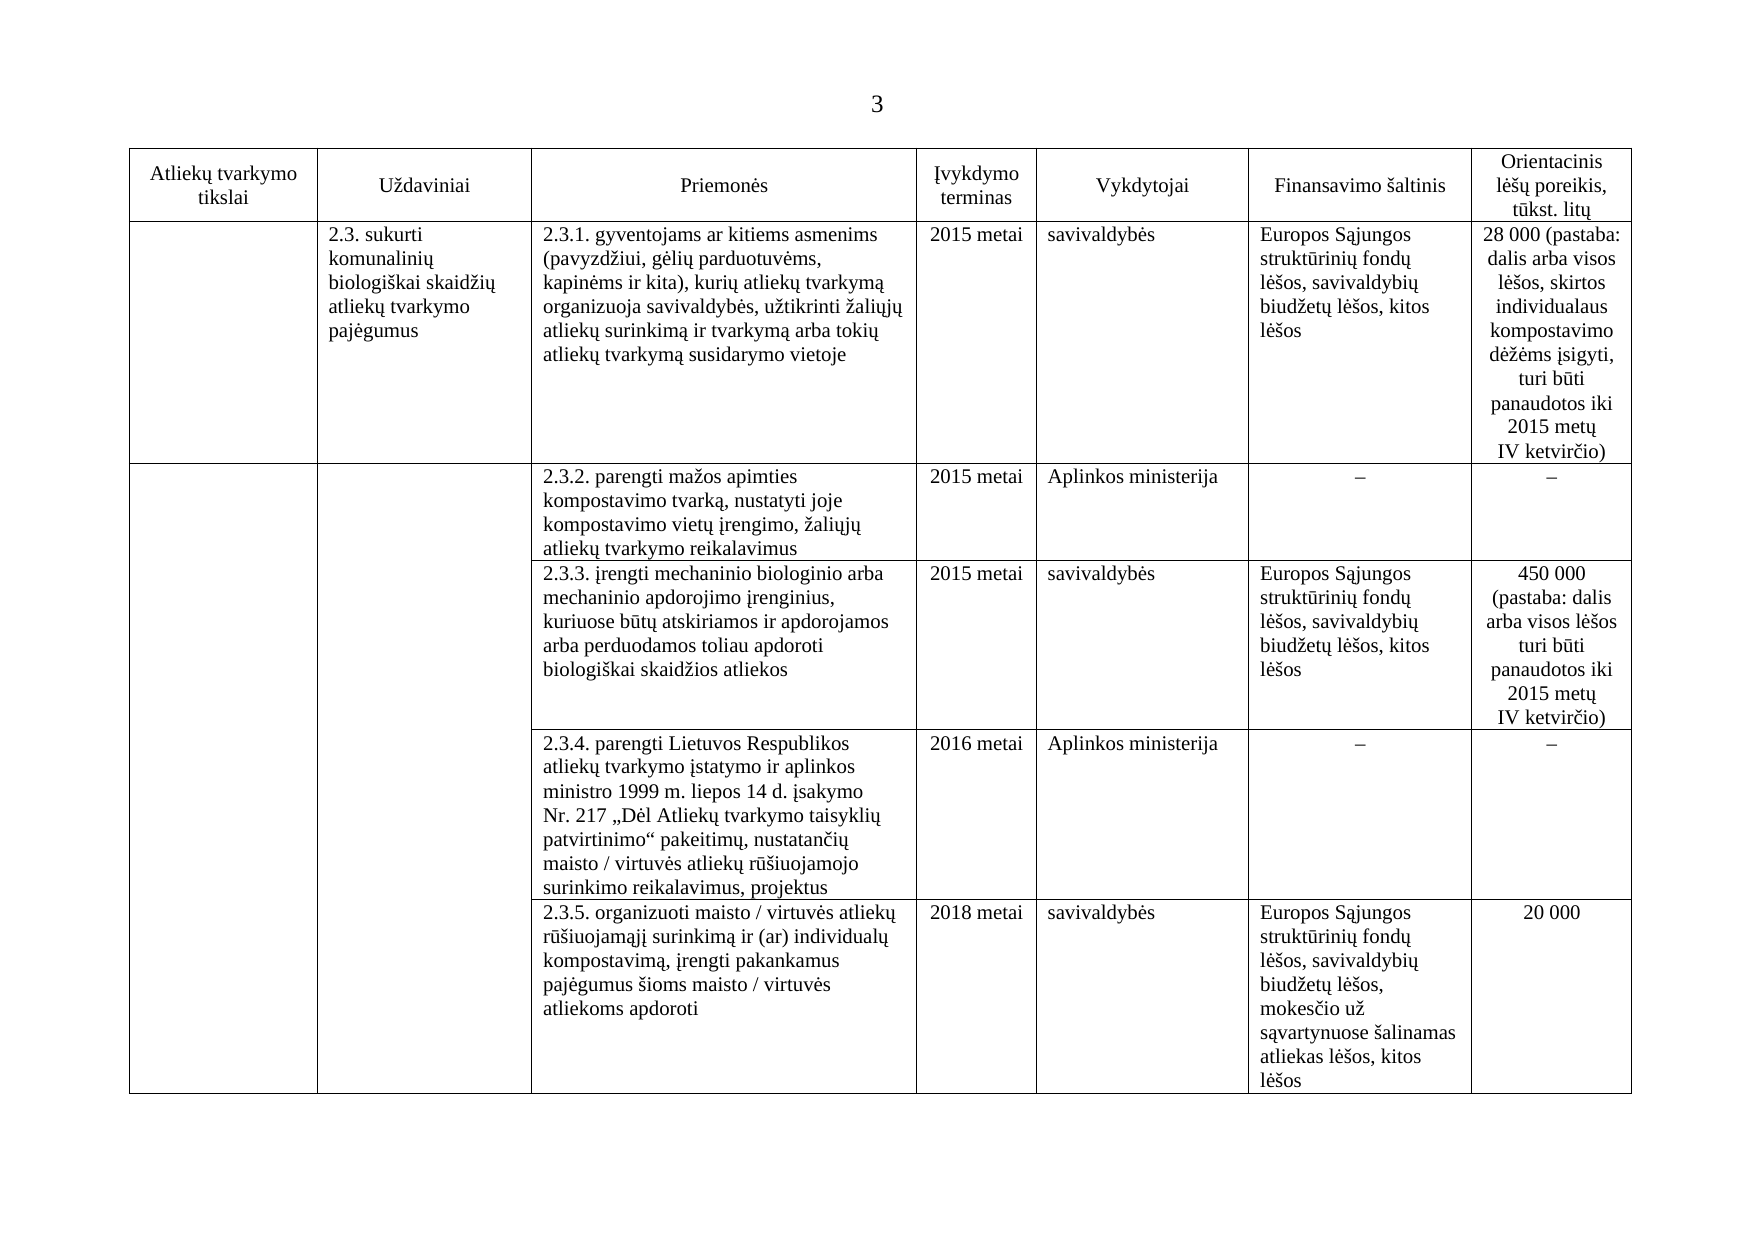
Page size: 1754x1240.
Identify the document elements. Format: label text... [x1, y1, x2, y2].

table_cell Europos Sąjungos struktūrinių fondų lėšos, savivaldybių biudžetų lėšos, mokesčio už sąvartynuose šalinamas atliekas lėšos, kitos lėšos [1249, 900, 1471, 1092]
table_cell Aplinkos ministerija [1037, 464, 1248, 560]
table_header Vykdytojai [1037, 149, 1248, 221]
table_cell savivaldybės [1037, 900, 1248, 1092]
table_cell 2015 metai [917, 464, 1036, 560]
table_cell 2.3.4. parengti Lietuvos Respublikos atliekų tvarkymo įstatymo ir aplinkos ministro 1999 m. liepos 14 d. įsakymo Nr. 217 „Dėl Atliekų tvarkymo taisyklių patvirtinimo“ pakeitimų, nustatančių maisto / virtuvės atliekų rūšiuojamojo surinkimo reikalavimus, projektus [532, 730, 916, 899]
table_cell [130, 222, 317, 463]
table_header Priemonės [532, 149, 916, 221]
table_cell 2.3.1. gyventojams ar kitiems asmenims (pavyzdžiui, gėlių parduotuvėms, kapinėms ir kita), kurių atliekų tvarkymą organizuoja savivaldybės, užtikrinti žaliųjų atliekų surinkimą ir tvarkymą arba tokių atliekų tvarkymą susidarymo vietoje [532, 222, 916, 463]
table_cell 2.3.5. organizuoti maisto / virtuvės atliekų rūšiuojamąjį surinkimą ir (ar) individualų kompostavimą, įrengti pakankamus pajėgumus šioms maisto / virtuvės atliekoms apdoroti [532, 900, 916, 1092]
table_cell 2016 metai [917, 730, 1036, 899]
table_header Orientacinis lėšų poreikis, tūkst. litų [1472, 149, 1631, 221]
table_cell – [1249, 730, 1471, 899]
table_header Finansavimo šaltinis [1249, 149, 1471, 221]
table_cell 2018 metai [917, 900, 1036, 1092]
table_cell 2.3. sukurti komunalinių biologiškai skaidžių atliekų tvarkymo pajėgumus [318, 222, 531, 463]
table_cell – [1472, 464, 1631, 560]
table_cell – [1249, 464, 1471, 560]
table_header Uždaviniai [318, 149, 531, 221]
table_header Atliekų tvarkymo tikslai [130, 149, 317, 221]
table_cell Europos Sąjungos struktūrinių fondų lėšos, savivaldybių biudžetų lėšos, kitos lėšos [1249, 222, 1471, 463]
table_cell [130, 464, 317, 1092]
table_cell 2015 metai [917, 561, 1036, 729]
table_cell 28 000 (pastaba: dalis arba visos lėšos, skirtos individualaus kompostavimo dėžėms įsigyti, turi būti panaudotos iki 2015 metų IV ketvirčio) [1472, 222, 1631, 463]
table_cell savivaldybės [1037, 222, 1248, 463]
table_header Įvykdymo terminas [917, 149, 1036, 221]
table_cell 2.3.2. parengti mažos apimties kompostavimo tvarką, nustatyti joje kompostavimo vietų įrengimo, žaliųjų atliekų tvarkymo reikalavimus [532, 464, 916, 560]
table_cell – [1472, 730, 1631, 899]
table_cell Europos Sąjungos struktūrinių fondų lėšos, savivaldybių biudžetų lėšos, kitos lėšos [1249, 561, 1471, 729]
table_cell Aplinkos ministerija [1037, 730, 1248, 899]
table_cell 450 000 (pastaba: dalis arba visos lėšos turi būti panaudotos iki 2015 metų IV ketvirčio) [1472, 561, 1631, 729]
table_cell 20 000 [1472, 900, 1631, 1092]
table_cell 2015 metai [917, 222, 1036, 463]
table_cell savivaldybės [1037, 561, 1248, 729]
table_cell [318, 464, 531, 1092]
table_cell 2.3.3. įrengti mechaninio biologinio arba mechaninio apdorojimo įrenginius, kuriuose būtų atskiriamos ir apdorojamos arba perduodamos toliau apdoroti biologiškai skaidžios atliekos [532, 561, 916, 729]
